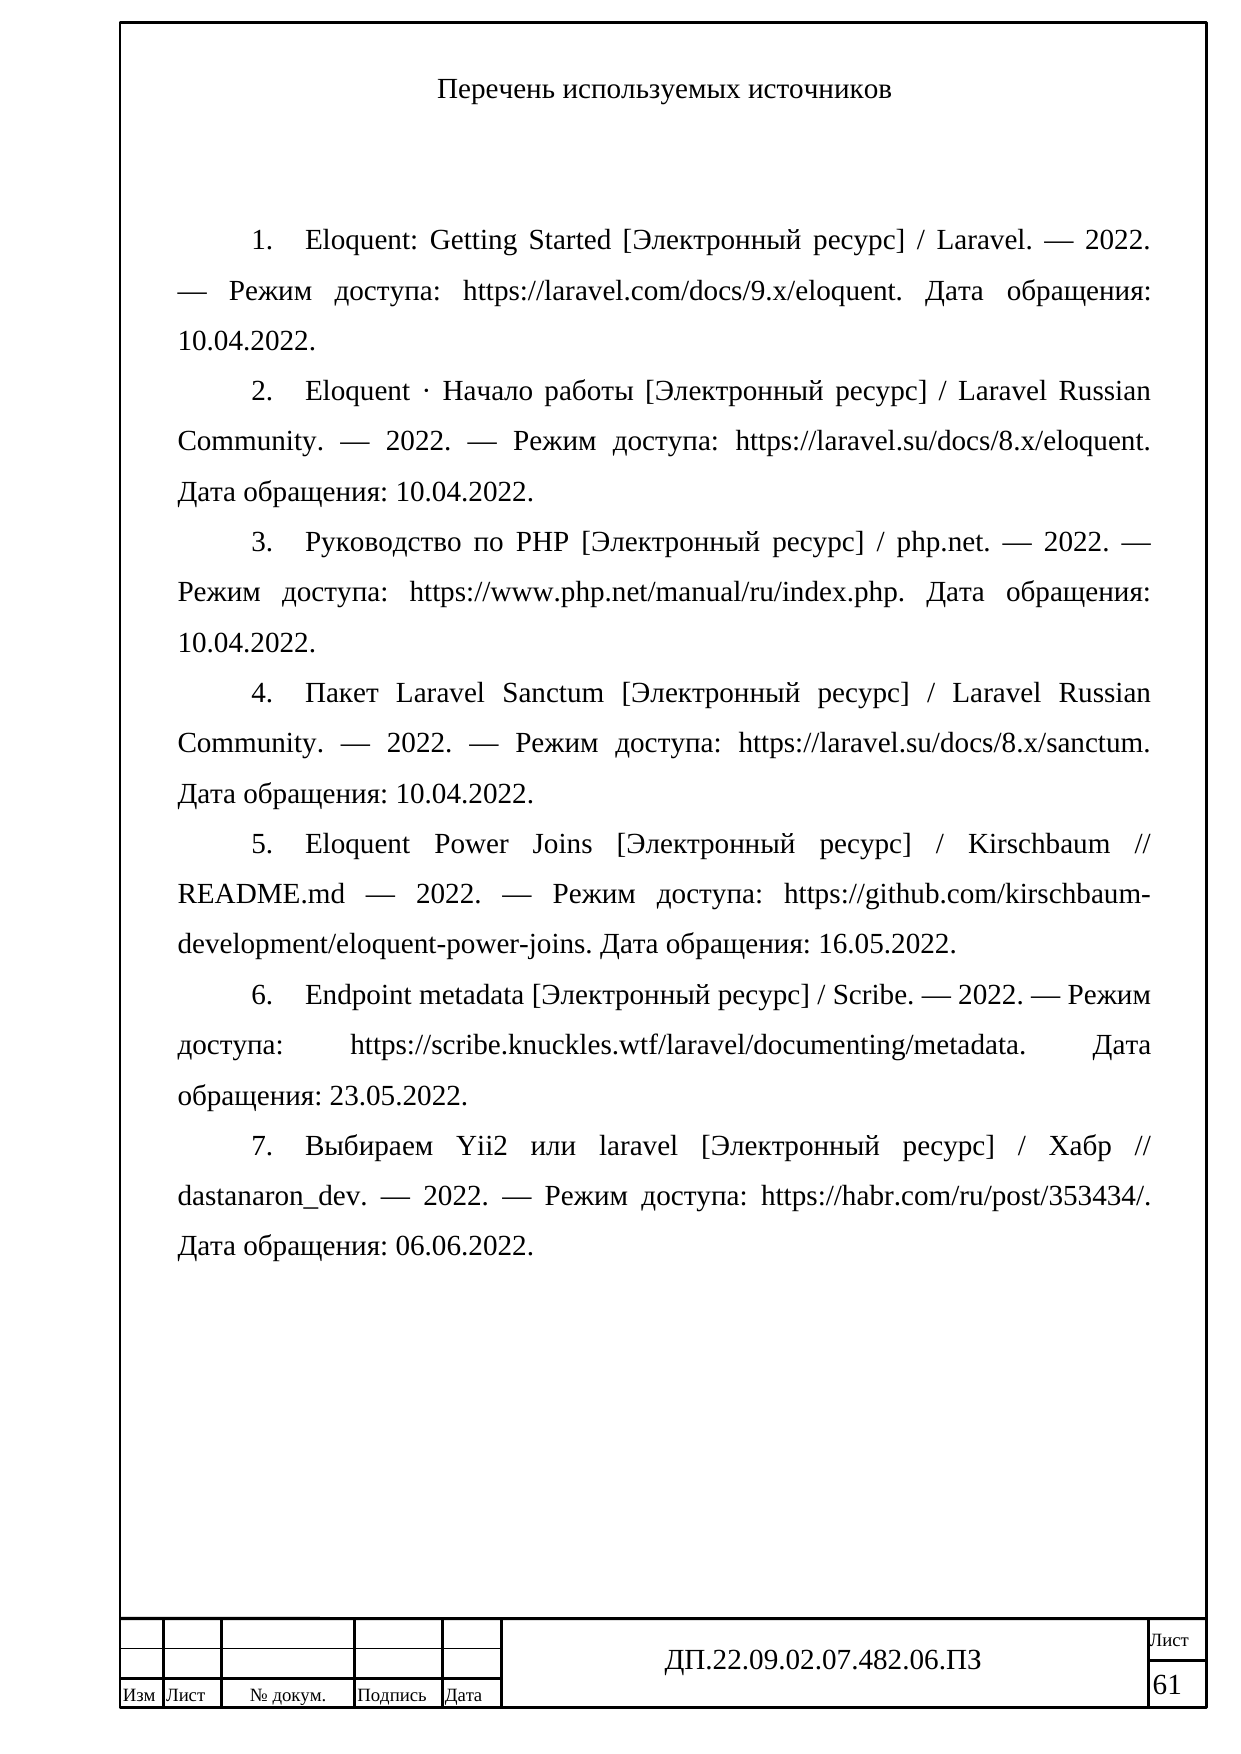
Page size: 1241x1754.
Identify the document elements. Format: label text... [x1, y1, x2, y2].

list Eloquent: Getting Started [Электронный ресурс] / Laravel. — 2022. — Режим доступа: https://laravel.com/docs/9.x/eloquent. Дата обращения: 10.04.2022. [177, 222, 1152, 356]
list Пакет Laravel Sanctum [Электронный ресурс] / Laravel Russian Community. — 2022. — Режим доступа: https://laravel.su/docs/8.x/sanctum. Дата обращения: 10.04.2022. [177, 675, 1152, 809]
list Выбираем Yii2 или laravel [Электронный ресурс] / Хабр // dastanaron_dev. — 2022. — Режим доступа: https://habr.com/ru/post/353434/. Дата обращения: 06.06.2022. [177, 1128, 1152, 1262]
list Endpoint metadata [Электронный ресурс] / Scribe. — 2022. — Режим доступа: https://scribe.knuckles.wtf/laravel/documenting/metadata. Дата обращения: 23.05.2022. [177, 977, 1152, 1111]
subtitle Перечень используемых источников [177, 71, 1152, 105]
list Eloquent Power Joins [Электронный ресурс] / Kirschbaum // README.md — 2022. — Режим доступа: https://github.com/kirschbaum-development/eloquent-power-joins. Дата обращения: 16.05.2022. [177, 826, 1152, 960]
list Eloquent · Начало работы [Электронный ресурс] / Laravel Russian Community. — 2022. — Режим доступа: https://laravel.su/docs/8.x/eloquent. Дата обращения: 10.04.2022. [177, 373, 1152, 507]
list Руководство по PHP [Электронный ресурс] / php.net. — 2022. — Режим доступа: https://www.php.net/manual/ru/index.php. Дата обращения: 10.04.2022. [177, 524, 1152, 658]
